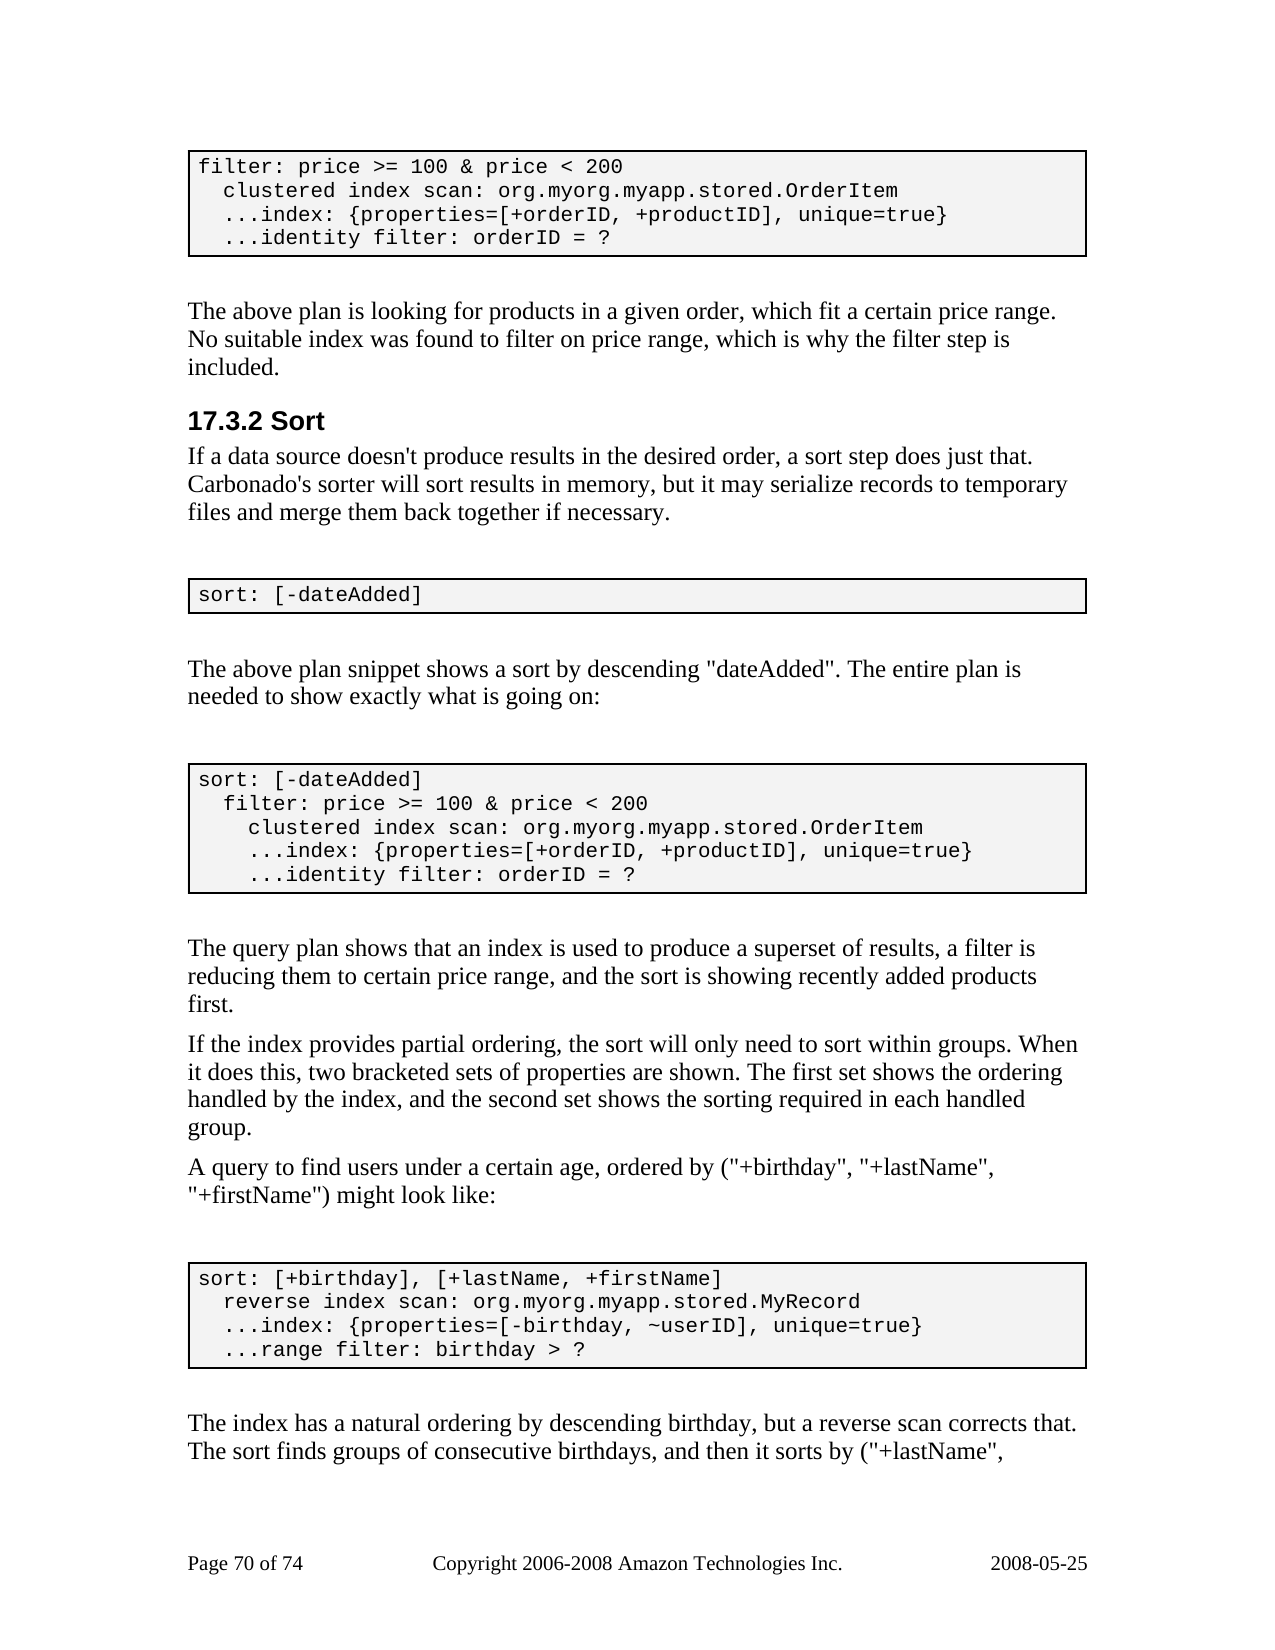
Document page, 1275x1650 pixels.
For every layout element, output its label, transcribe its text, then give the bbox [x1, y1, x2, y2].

text If a data source doesn't produce results in the desired order, a sort step does just that. Carbonado's sorter will sort results in memory, but it may serialize records to temporary files and merge them back together if necessary. [187, 442, 1087, 525]
text The query plan shows that an index is used to produce a superset of results, a filter is reducing them to certain price range, and the sort is showing recently added products first. [187, 934, 1087, 1017]
subtitle Sort [187, 406, 1087, 436]
text sort: [-dateAdded] filter: price >= 100 & price < 200 clustered index scan: org.myorg.myapp.stored.OrderItem ...index: {properties=[+orderID, +productID], unique=true} ...identity filter: orderID = ? [190, 765, 1085, 892]
text sort: [+birthday], [+lastName, +firstName] reverse index scan: org.myorg.myapp.stored.MyRecord ...index: {properties=[-birthday, ~userID], unique=true} ...range filter: birthday > ? [190, 1264, 1085, 1367]
text The above plan is looking for products in a given order, which fit a certain price range. No suitable index was found to filter on price range, which is why the filter step is included. [187, 297, 1087, 381]
text The above plan snippet shows a sort by descending "dateAdded". The entire plan is needed to show exactly what is going on: [187, 655, 1087, 710]
text filter: price >= 100 & price < 200 clustered index scan: org.myorg.myapp.stored.OrderItem ...index: {properties=[+orderID, +productID], unique=true} ...identity filter: orderID = ? [190, 152, 1085, 255]
text The index has a natural ordering by descending birthday, but a reverse scan corrects that. The sort finds groups of consecutive birthdays, and then it sorts by ("+lastName", [187, 1409, 1087, 1464]
text If the index provides partial ordering, the sort will only need to sort within groups. When it does this, two bracketed sets of properties are shown. The first set shows the ordering handled by the index, and the second set shows the sorting required in each handled group. [187, 1030, 1087, 1141]
text A query to find users under a certain age, ordered by ("+birthday", "+lastName", "+firstName") might look like: [187, 1153, 1087, 1209]
text sort: [-dateAdded] [190, 580, 1085, 612]
